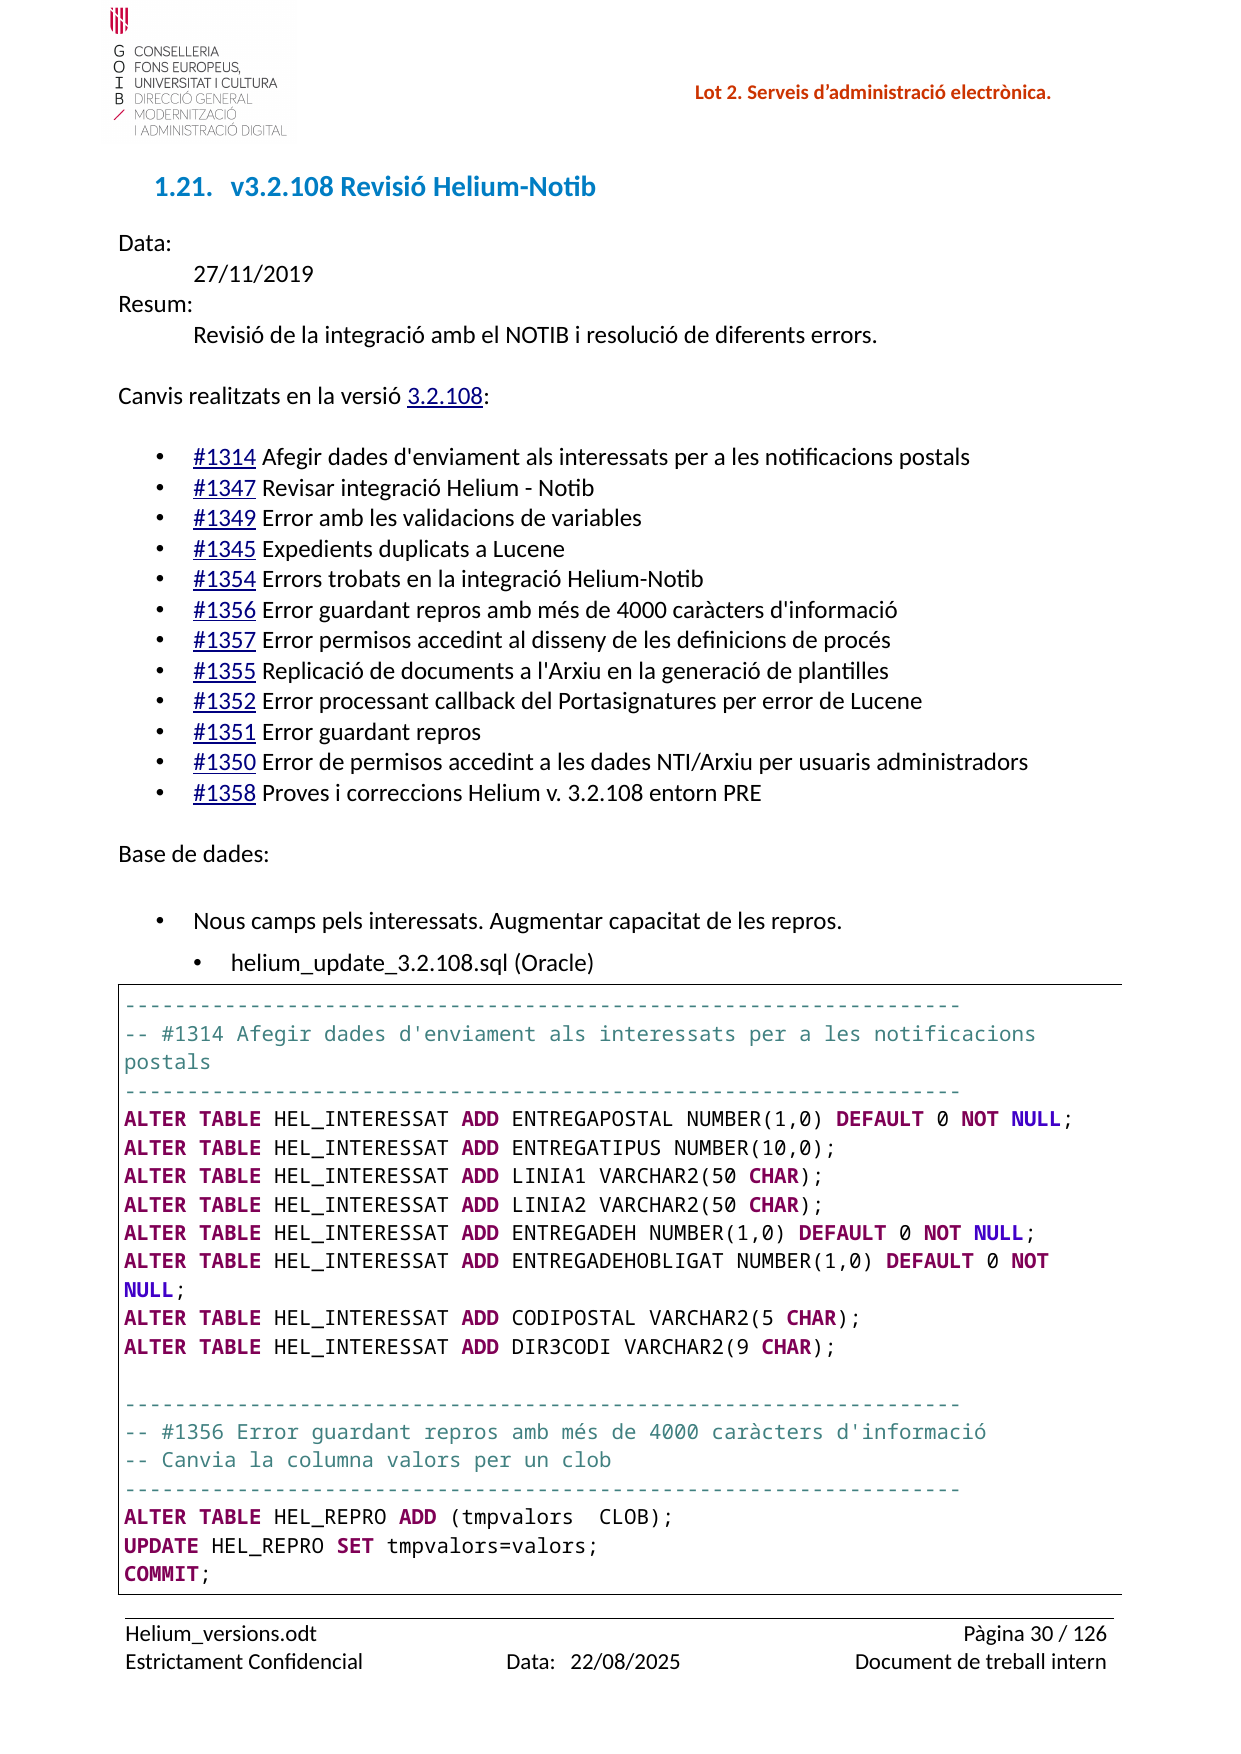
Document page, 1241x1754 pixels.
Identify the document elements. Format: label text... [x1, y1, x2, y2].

list helium_update_3.2.108.sql (Oracle) [193, 947, 1122, 978]
text Canvis realitzats en la versió 3.2.108: [118, 380, 1122, 411]
list #1350 Error de permisos accedint a les dades NTI/Arxiu per usuaris administradors [156, 746, 1122, 777]
list #1352 Error processant callback del Portasignatures per error de Lucene [156, 685, 1122, 716]
list #1347 Revisar integració Helium - Notib [156, 472, 1122, 502]
list #1345 Expedients duplicats a Lucene [156, 533, 1122, 563]
list Nous camps pels interessats. Augmentar capacitat de les repros. [156, 905, 1122, 936]
table_header ------------------------------------------------------------------- -- #1314 Afegir dades d'enviament als interessats per a les notificacions postals ------------------------------------------------------------------- ALTER TABLE HEL_INTERESSAT ADD ENTREGAPOSTAL NUMBER(1,0) DEFAULT 0 NOT NULL; ALTER TABLE HEL_INTERESSAT ADD ENTREGATIPUS NUMBER(10,0); ALTER TABLE HEL_INTERESSAT ADD LINIA1 VARCHAR2(50 CHAR); ALTER TABLE HEL_INTERESSAT ADD LINIA2 VARCHAR2(50 CHAR); ALTER TABLE HEL_INTERESSAT ADD ENTREGADEH NUMBER(1,0) DEFAULT 0 NOT NULL; ALTER TABLE HEL_INTERESSAT ADD ENTREGADEHOBLIGAT NUMBER(1,0) DEFAULT 0 NOT NULL; ALTER TABLE HEL_INTERESSAT ADD CODIPOSTAL VARCHAR2(5 CHAR); ALTER TABLE HEL_INTERESSAT ADD DIR3CODI VARCHAR2(9 CHAR); ------------------------------------------------------------------- -- #1356 Error guardant repros amb més de 4000 caràcters d'informació -- Canvia la columna valors per un clob ------------------------------------------------------------------- ALTER TABLE HEL_REPRO ADD (tmpvalors CLOB); UPDATE HEL_REPRO SET tmpvalors=valors; COMMIT; [119, 985, 1122, 1593]
picture [100, 0, 297, 144]
list #1314 Afegir dades d'enviament als interessats per a les notificacions postals [156, 441, 1122, 472]
text Base de dades: [118, 838, 1122, 868]
subtitle v3.2.108 Revisió Helium-Notib [153, 168, 1122, 204]
list #1355 Replicació de documents a l'Arxiu en la generació de plantilles [156, 655, 1122, 685]
list #1356 Error guardant repros amb més de 4000 caràcters d'informació [156, 594, 1122, 624]
list #1358 Proves i correccions Helium v. 3.2.108 entorn PRE [156, 777, 1122, 807]
list #1354 Errors trobats en la integració Helium-Notib [156, 563, 1122, 594]
text Revisió de la integració amb el NOTIB i resolució de diferents errors. [118, 319, 1122, 350]
list #1349 Error amb les validacions de variables [156, 502, 1122, 533]
text Resum: [118, 289, 1122, 319]
text Data: [118, 228, 1122, 258]
list #1357 Error permisos accedint al disseny de les definicions de procés [156, 624, 1122, 655]
text 27/11/2019 [118, 258, 1122, 289]
list #1351 Error guardant repros [156, 716, 1122, 746]
